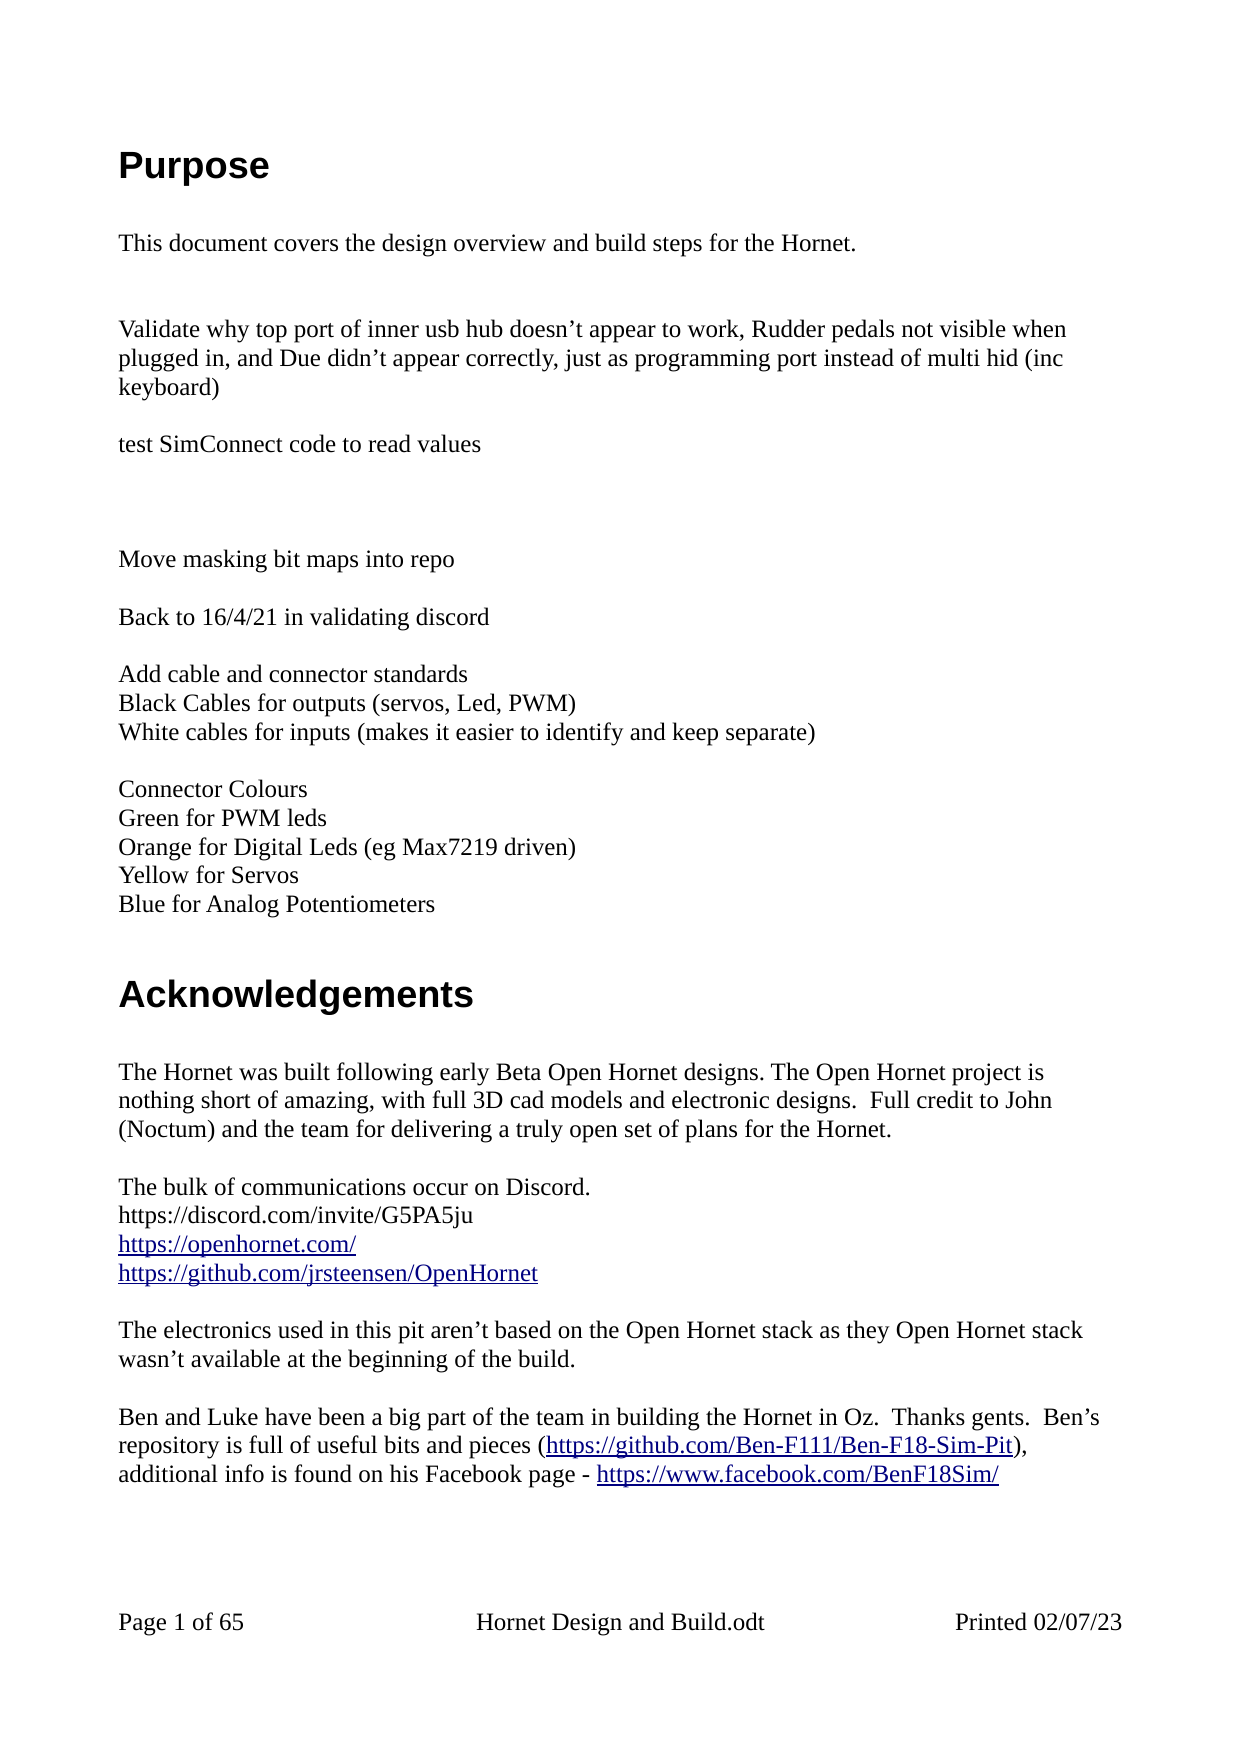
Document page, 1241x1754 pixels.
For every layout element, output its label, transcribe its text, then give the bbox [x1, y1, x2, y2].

text Black Cables for outputs (servos, Led, PWM) [118, 688, 1122, 717]
text Back to 16/4/21 in validating discord [118, 602, 1122, 631]
text Move masking bit maps into repo [118, 544, 1122, 573]
subtitle Acknowledgements [118, 972, 1122, 1015]
text test SimConnect code to read values [118, 429, 1122, 458]
text Blue for Analog Potentiometers [118, 889, 1122, 918]
subtitle Purpose [118, 143, 1122, 187]
text https://openhornet.com/ [118, 1229, 1122, 1258]
text Validate why top port of inner usb hub doesn’t appear to work, Rudder pedals not visible when plugged in, and Due didn’t appear correctly, just as programming port instead of multi hid (inc keyboard) [118, 314, 1122, 401]
text Connector Colours [118, 774, 1122, 803]
text https://discord.com/invite/G5PA5ju [118, 1200, 1122, 1229]
text Ben and Luke have been a big part of the team in building the Hornet in Oz. Thanks gents. Ben’s repository is full of useful bits and pieces (https://github.com/Ben-F111/Ben-F18-Sim-Pit), additional info is found on his Facebook page - https://www.facebook.com/BenF18Sim/ [118, 1402, 1122, 1488]
text The bulk of communications occur on Discord. [118, 1172, 1122, 1200]
text Orange for Digital Leds (eg Max7219 driven) [118, 832, 1122, 861]
text Add cable and connector standards [118, 659, 1122, 688]
text This document covers the design overview and build steps for the Hornet. [118, 228, 1122, 257]
text https://github.com/jrsteensen/OpenHornet [118, 1258, 1122, 1287]
text White cables for inputs (makes it easier to identify and keep separate) [118, 717, 1122, 746]
text Green for PWM leds [118, 803, 1122, 832]
text The electronics used in this pit aren’t based on the Open Hornet stack as they Open Hornet stack wasn’t available at the beginning of the build. [118, 1315, 1122, 1373]
text Yellow for Servos [118, 861, 1122, 889]
text The Hornet was built following early Beta Open Hornet designs. The Open Hornet project is nothing short of amazing, with full 3D cad models and electronic designs. Full credit to John (Noctum) and the team for delivering a truly open set of plans for the Hornet. [118, 1057, 1122, 1143]
